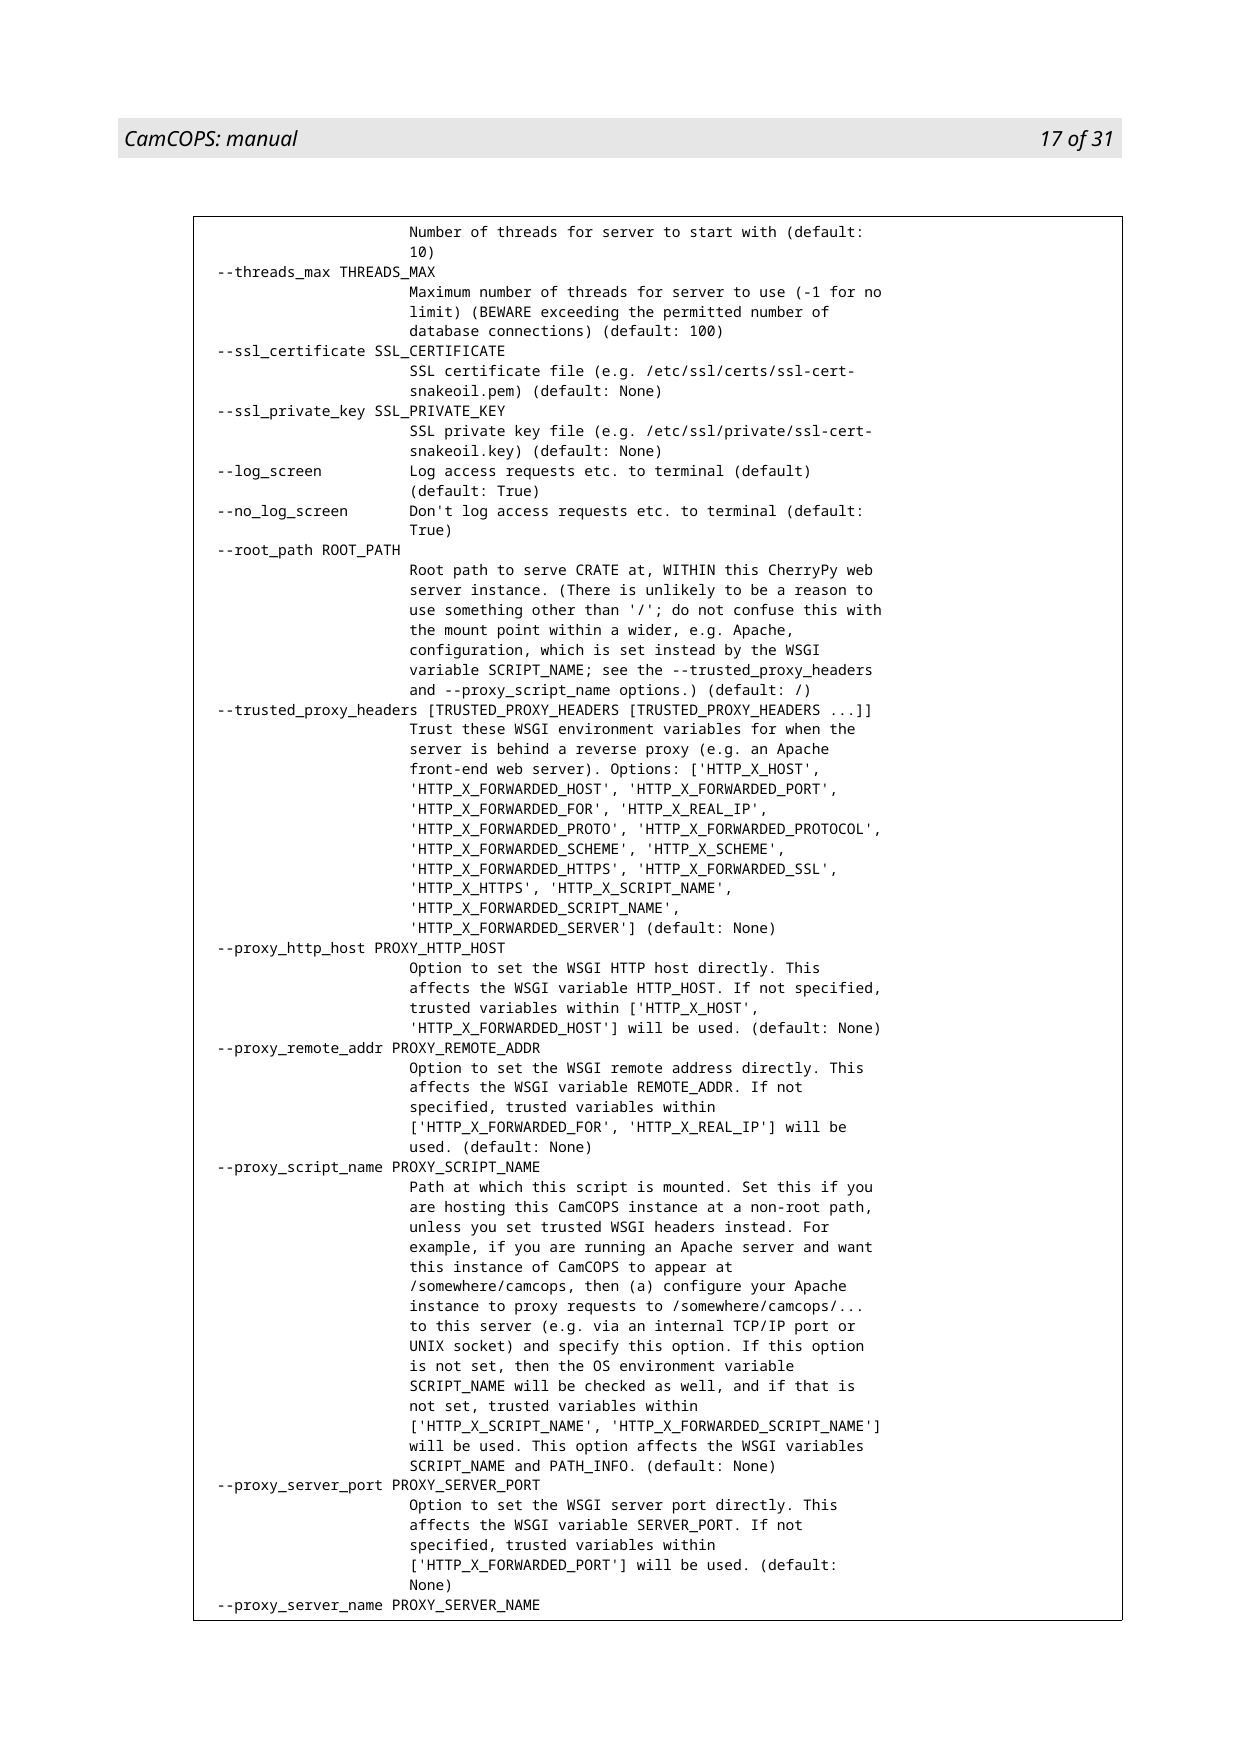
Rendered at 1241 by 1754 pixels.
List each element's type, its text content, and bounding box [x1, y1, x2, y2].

table_header Number of threads for server to start with (default: 10) --threads_max THREADS_MAX Maximum number of threads for server to use (-1 for no limit) (BEWARE exceeding the permitted number of database connections) (default: 100) --ssl_certificate SSL_CERTIFICATE SSL certificate file (e.g. /etc/ssl/certs/ssl-cert- snakeoil.pem) (default: None) --ssl_private_key SSL_PRIVATE_KEY SSL private key file (e.g. /etc/ssl/private/ssl-cert- snakeoil.key) (default: None) --log_screen Log access requests etc. to terminal (default) (default: True) --no_log_screen Don't log access requests etc. to terminal (default: True) --root_path ROOT_PATH Root path to serve CRATE at, WITHIN this CherryPy web server instance. (There is unlikely to be a reason to use something other than '/'; do not confuse this with the mount point within a wider, e.g. Apache, configuration, which is set instead by the WSGI variable SCRIPT_NAME; see the --trusted_proxy_headers and --proxy_script_name options.) (default: /) --trusted_proxy_headers [TRUSTED_PROXY_HEADERS [TRUSTED_PROXY_HEADERS ...]] Trust these WSGI environment variables for when the server is behind a reverse proxy (e.g. an Apache front-end web server). Options: ['HTTP_X_HOST', 'HTTP_X_FORWARDED_HOST', 'HTTP_X_FORWARDED_PORT', 'HTTP_X_FORWARDED_FOR', 'HTTP_X_REAL_IP', 'HTTP_X_FORWARDED_PROTO', 'HTTP_X_FORWARDED_PROTOCOL', 'HTTP_X_FORWARDED_SCHEME', 'HTTP_X_SCHEME', 'HTTP_X_FORWARDED_HTTPS', 'HTTP_X_FORWARDED_SSL', 'HTTP_X_HTTPS', 'HTTP_X_SCRIPT_NAME', 'HTTP_X_FORWARDED_SCRIPT_NAME', 'HTTP_X_FORWARDED_SERVER'] (default: None) --proxy_http_host PROXY_HTTP_HOST Option to set the WSGI HTTP host directly. This affects the WSGI variable HTTP_HOST. If not specified, trusted variables within ['HTTP_X_HOST', 'HTTP_X_FORWARDED_HOST'] will be used. (default: None) --proxy_remote_addr PROXY_REMOTE_ADDR Option to set the WSGI remote address directly. This affects the WSGI variable REMOTE_ADDR. If not specified, trusted variables within ['HTTP_X_FORWARDED_FOR', 'HTTP_X_REAL_IP'] will be used. (default: None) --proxy_script_name PROXY_SCRIPT_NAME Path at which this script is mounted. Set this if you are hosting this CamCOPS instance at a non-root path, unless you set trusted WSGI headers instead. For example, if you are running an Apache server and want this instance of CamCOPS to appear at /somewhere/camcops, then (a) configure your Apache instance to proxy requests to /somewhere/camcops/... to this server (e.g. via an internal TCP/IP port or UNIX socket) and specify this option. If this option is not set, then the OS environment variable SCRIPT_NAME will be checked as well, and if that is not set, trusted variables within ['HTTP_X_SCRIPT_NAME', 'HTTP_X_FORWARDED_SCRIPT_NAME'] will be used. This option affects the WSGI variables SCRIPT_NAME and PATH_INFO. (default: None) --proxy_server_port PROXY_SERVER_PORT Option to set the WSGI server port directly. This affects the WSGI variable SERVER_PORT. If not specified, trusted variables within ['HTTP_X_FORWARDED_PORT'] will be used. (default: None) --proxy_server_name PROXY_SERVER_NAME [194, 217, 1122, 1620]
